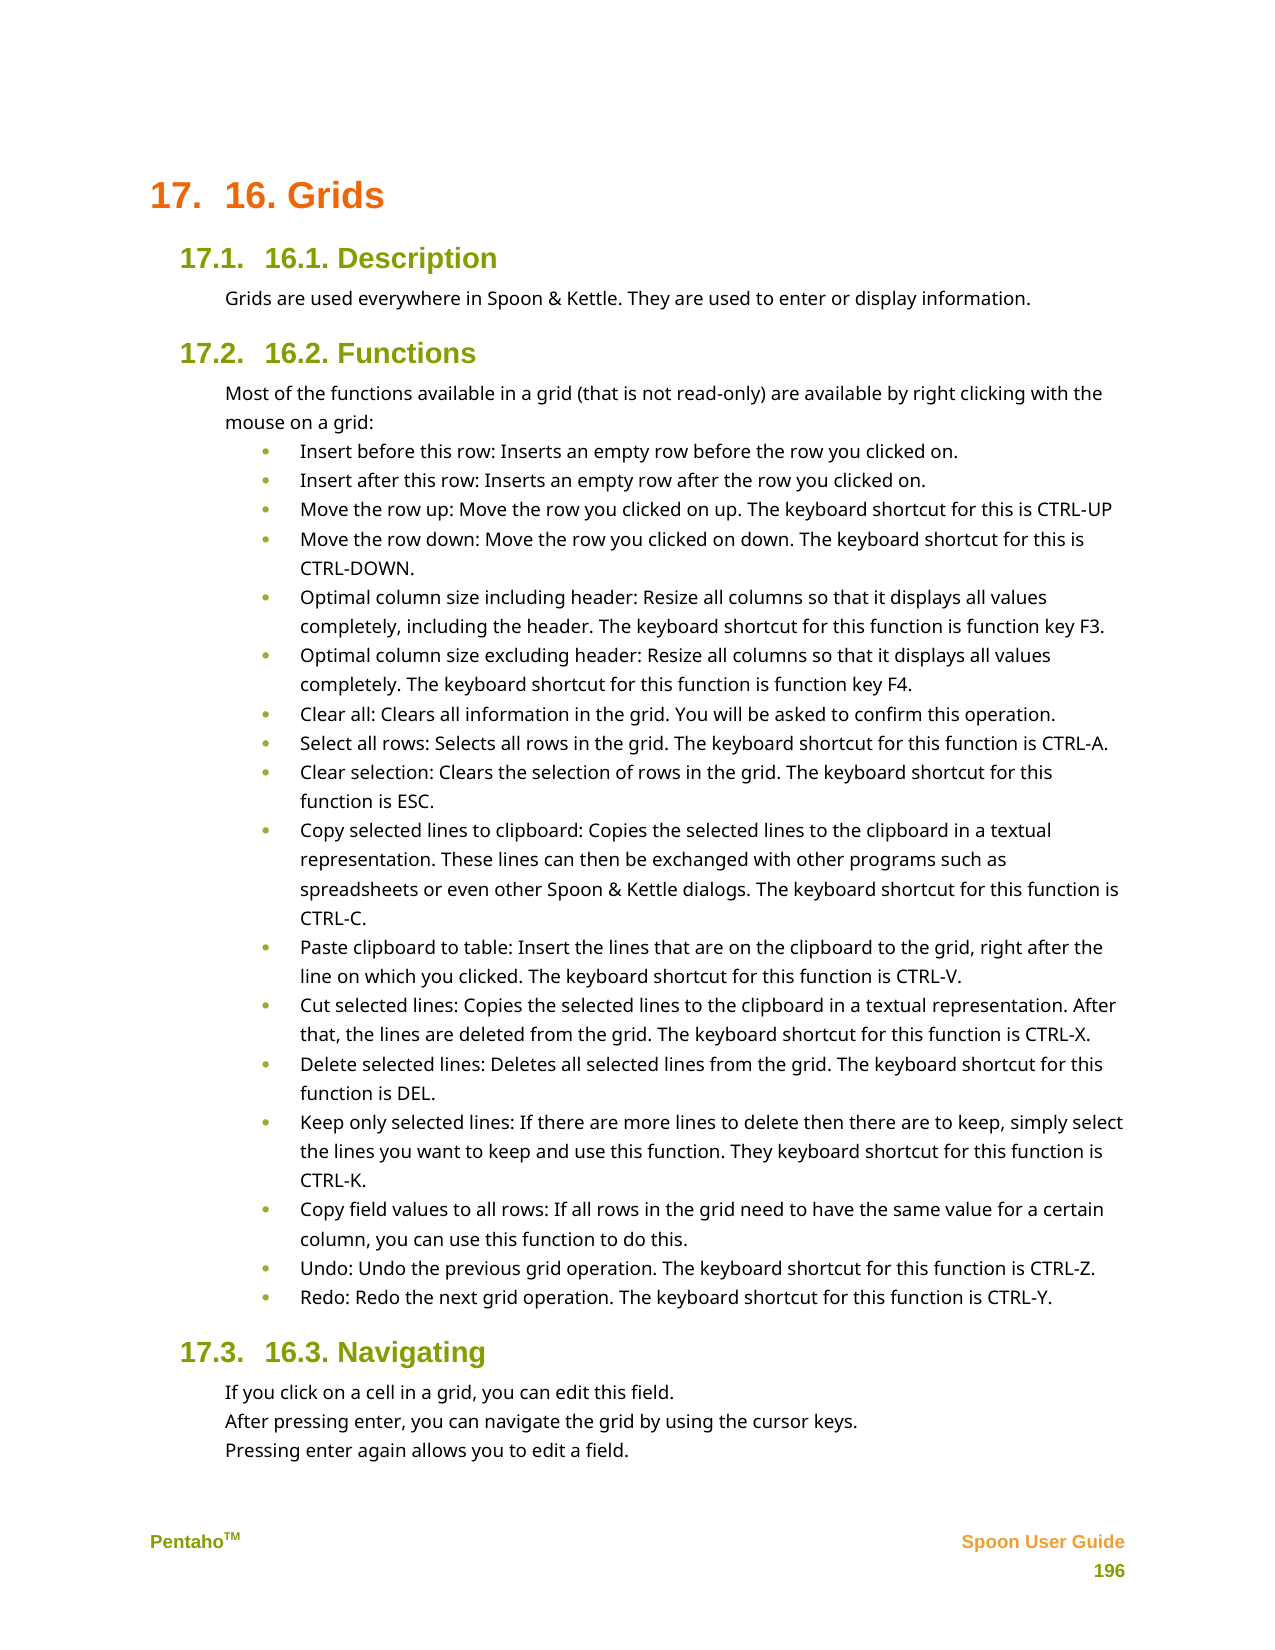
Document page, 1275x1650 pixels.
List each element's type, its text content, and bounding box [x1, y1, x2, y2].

list Select all rows: Selects all rows in the grid. The keyboard shortcut for this function is CTRL-A. [262, 727, 1125, 756]
list Optimal column size excluding header: Resize all columns so that it displays all values completely. The keyboard shortcut for this function is function key F4. [262, 639, 1125, 698]
list Optimal column size including header: Resize all columns so that it displays all values completely, including the header. The keyboard shortcut for this function is function key F3. [262, 581, 1125, 639]
list Keep only selected lines: If there are more lines to delete then there are to keep, simply select the lines you want to keep and use this function. They keyboard shortcut for this function is CTRL-K. [262, 1106, 1125, 1193]
text After pressing enter, you can navigate the grid by using the cursor keys. [225, 1405, 1125, 1434]
text Most of the functions available in a grid (that is not read-only) are available by right clicking with the mouse on a grid: [225, 377, 1125, 435]
list Move the row up: Move the row you clicked on up. The keyboard shortcut for this is CTRL-UP [262, 493, 1125, 523]
text Pressing enter again allows you to edit a field. [225, 1434, 1125, 1464]
list Delete selected lines: Deletes all selected lines from the grid. The keyboard shortcut for this function is DEL. [262, 1048, 1125, 1106]
list Redo: Redo the next grid operation. The keyboard shortcut for this function is CTRL-Y. [262, 1281, 1125, 1310]
list Move the row down: Move the row you clicked on down. The keyboard shortcut for this is CTRL-DOWN. [262, 523, 1125, 581]
subtitle 16.1. Description [179, 241, 1125, 275]
subtitle 16. Grids [150, 181, 1125, 216]
subtitle 16.3. Navigating [179, 1335, 1125, 1370]
subtitle 16.2. Functions [179, 336, 1125, 371]
list Insert before this row: Inserts an empty row before the row you clicked on. [262, 435, 1125, 464]
list Cut selected lines: Copies the selected lines to the clipboard in a textual representation. After that, the lines are deleted from the grid. The keyboard shortcut for this function is CTRL-X. [262, 989, 1125, 1048]
list Clear selection: Clears the selection of rows in the grid. The keyboard shortcut for this function is ESC. [262, 756, 1125, 814]
list Insert after this row: Inserts an empty row after the row you clicked on. [262, 464, 1125, 493]
list Copy field values to all rows: If all rows in the grid need to have the same value for a certain column, you can use this function to do this. [262, 1193, 1125, 1252]
text Grids are used everywhere in Spoon & Kettle. They are used to enter or display information. [225, 282, 1125, 311]
list Clear all: Clears all information in the grid. You will be asked to confirm this operation. [262, 698, 1125, 727]
list Copy selected lines to clipboard: Copies the selected lines to the clipboard in a textual representation. These lines can then be exchanged with other programs such as spreadsheets or even other Spoon & Kettle dialogs. The keyboard shortcut for this function is CTRL-C. [262, 814, 1125, 931]
list Undo: Undo the previous grid operation. The keyboard shortcut for this function is CTRL-Z. [262, 1252, 1125, 1281]
text If you click on a cell in a grid, you can edit this field. [225, 1376, 1125, 1405]
list Paste clipboard to table: Insert the lines that are on the clipboard to the grid, right after the line on which you clicked. The keyboard shortcut for this function is CTRL-V. [262, 931, 1125, 989]
